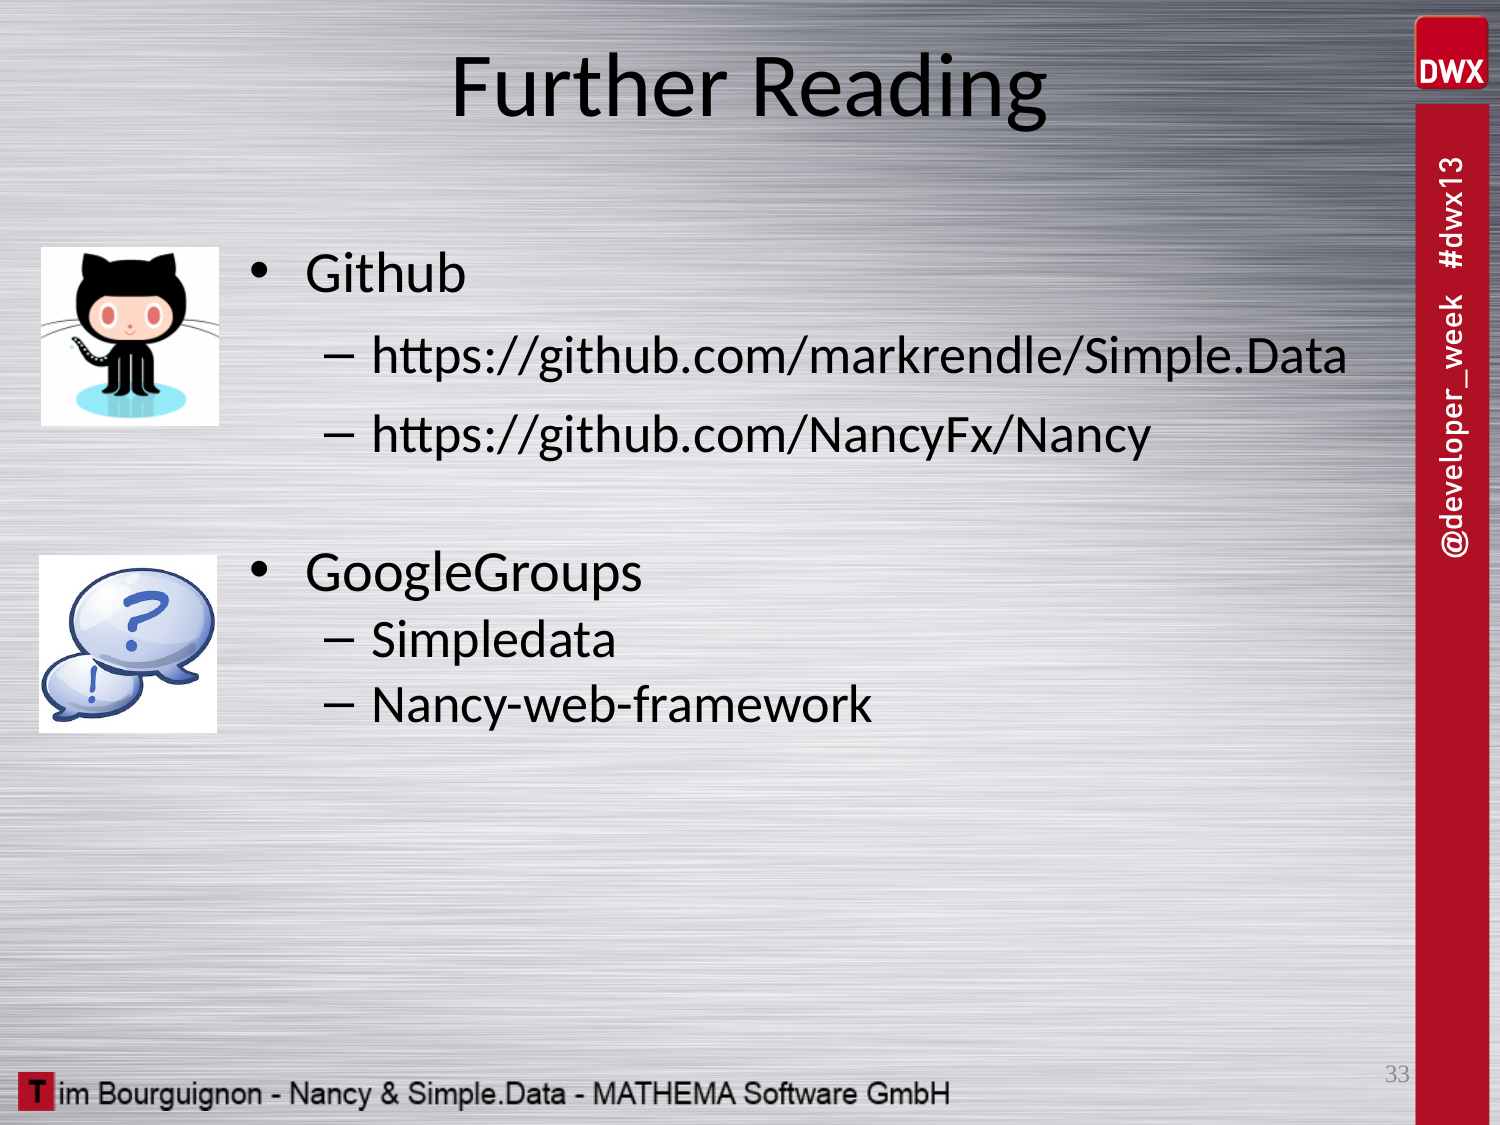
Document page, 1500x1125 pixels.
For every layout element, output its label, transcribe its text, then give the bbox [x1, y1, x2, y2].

title Further Reading [75, 0, 1426, 174]
picture [0, 0, 1500, 1125]
list Github https://github.com/markrendle/Simple.Data https://github.com/NancyFx/Nancy GoogleGroups Simpledata Nancy-web-framework [234, 227, 1388, 970]
